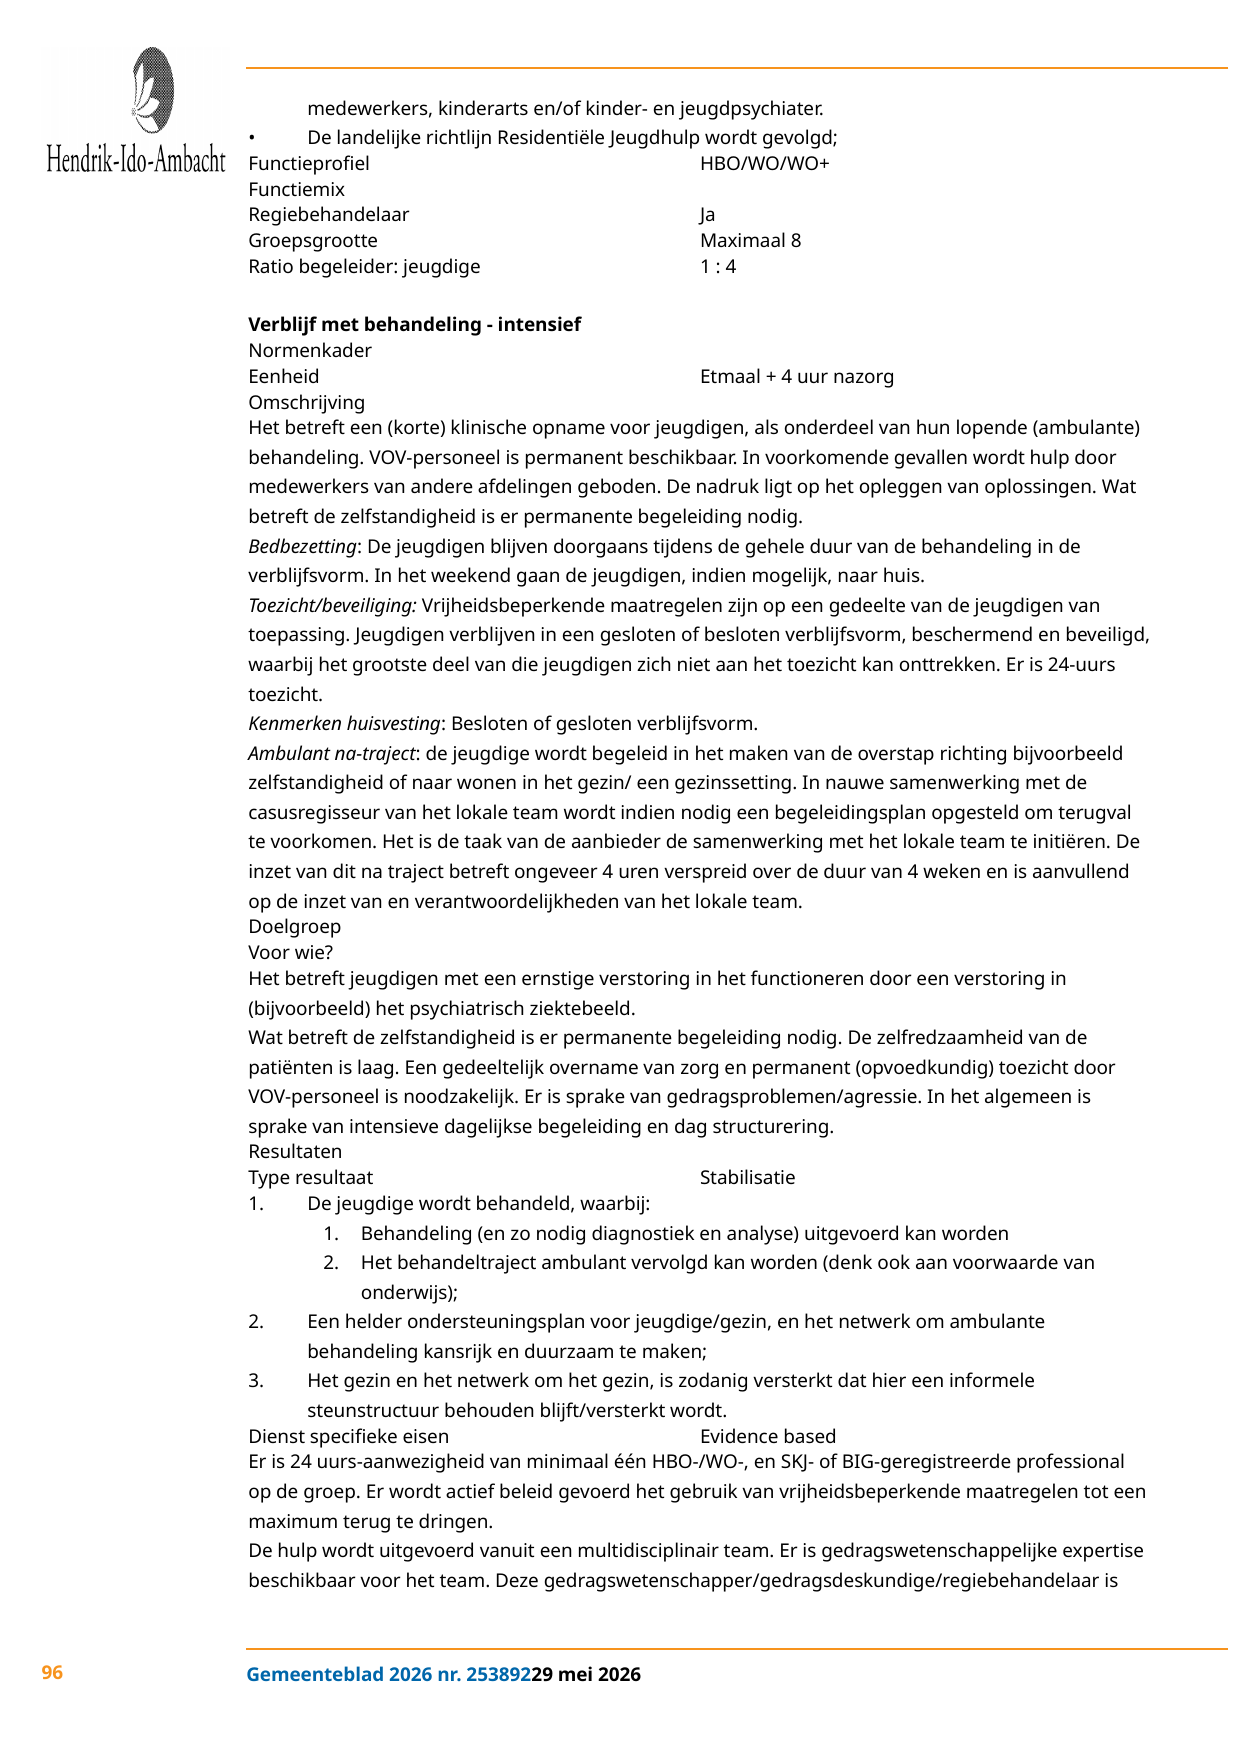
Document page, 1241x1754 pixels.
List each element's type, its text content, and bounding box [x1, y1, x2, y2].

table_cell Omschrijving [248, 389, 700, 414]
table_cell Stabilisatie [700, 1165, 1152, 1190]
table_cell [700, 1139, 1152, 1164]
picture [41, 47, 231, 172]
table_cell [700, 338, 1152, 363]
table_cell 1 : 4 [700, 253, 1152, 279]
table_cell Het betreft een (korte) klinische opname voor jeugdigen, als onderdeel van hun lopende (ambulante) behandeling. VOV-personeel is permanent beschikbaar. In voorkomende gevallen wordt hulp door medewerkers van andere afdelingen geboden. De nadruk ligt op het opleggen van oplossingen. Wat betreft de zelfstandigheid is er permanente begeleiding nodig. Bedbezetting: De jeugdigen blijven doorgaans tijdens de gehele duur van de behandeling in de verblijfsvorm. In het weekend gaan de jeugdigen, indien mogelijk, naar huis. Toezicht/beveiliging: Vrijheidsbeperkende maatregelen zijn op een gedeelte van de jeugdigen van toepassing. Jeugdigen verblijven in een gesloten of besloten verblijfsvorm, beschermend en beveiligd, waarbij het grootste deel van die jeugdigen zich niet aan het toezicht kan onttrekken. Er is 24-uurs toezicht. Kenmerken huisvesting: Besloten of gesloten verblijfsvorm. Ambulant na-traject: de jeugdige wordt begeleid in het maken van de overstap richting bijvoorbeeld zelfstandigheid of naar wonen in het gezin/ een gezinssetting. In nauwe samenwerking met de casusregisseur van het lokale team wordt indien nodig een begeleidingsplan opgesteld om terugval te voorkomen. Het is de taak van de aanbieder de samenwerking met het lokale team te initiëren. De inzet van dit na traject betreft ongeveer 4 uren verspreid over de duur van 4 weken en is aanvullend op de inzet van en verantwoordelijkheden van het lokale team. [248, 415, 1152, 914]
table_cell Etmaal + 4 uur nazorg [700, 363, 1152, 389]
table_cell Ratio begeleider: jeugdige [248, 253, 700, 279]
table_cell Eenheid [248, 363, 700, 389]
table_cell Evidence based [700, 1423, 1152, 1449]
table_cell Regiebehandelaar [248, 202, 700, 227]
table_cell Dienst specifieke eisen [248, 1423, 700, 1449]
table_cell [700, 389, 1152, 414]
table_cell Functieprofiel [248, 150, 700, 176]
table_cell Groepsgrootte [248, 227, 700, 253]
table_header Verblijf met behandeling - intensief [248, 312, 1152, 337]
table_cell Er is 24 uurs-aanwezigheid van minimaal één HBO-/WO-, en SKJ- of BIG-geregistreerde professional op de groep. Er wordt actief beleid gevoerd het gebruik van vrijheidsbeperkende maatregelen tot een maximum terug te dringen. De hulp wordt uitgevoerd vanuit een multidisciplinair team. Er is gedragswetenschappelijke expertise beschikbaar voor het team. Deze gedragswetenschapper/gedragsdeskundige/regiebehandelaar is [248, 1449, 1152, 1593]
table_cell Voor wie? [248, 939, 700, 965]
table_cell Het betreft jeugdigen met een ernstige verstoring in het functioneren door een verstoring in (bijvoorbeeld) het psychiatrisch ziektebeeld. Wat betreft de zelfstandigheid is er permanente begeleiding nodig. De zelfredzaamheid van de patiënten is laag. Een gedeeltelijk overname van zorg en permanent (opvoedkundig) toezicht door VOV-personeel is noodzakelijk. Er is sprake van gedragsproblemen/agressie. In het algemeen is sprake van intensieve dagelijkse begeleiding en dag structurering. [248, 965, 1152, 1139]
table_cell [700, 176, 1152, 202]
table_cell [700, 939, 1152, 965]
table_cell Ja [700, 202, 1152, 227]
table_cell Doelgroep [248, 914, 700, 939]
table_cell Functiemix [248, 176, 700, 202]
table_cell Normenkader [248, 338, 700, 363]
table_cell De jeugdige wordt behandeld, waarbij: Behandeling (en zo nodig diagnostiek en analyse) uitgevoerd kan worden Het behandeltraject ambulant vervolgd kan worden (denk ook aan voorwaarde van onderwijs); Een helder ondersteuningsplan voor jeugdige/gezin, en het netwerk om ambulante behandeling kansrijk en duurzaam te maken; Het gezin en het netwerk om het gezin, is zodanig versterkt dat hier een informele steunstructuur behouden blijft/versterkt wordt. [248, 1190, 1152, 1423]
table_cell Type resultaat [248, 1165, 700, 1190]
table_cell [700, 914, 1152, 939]
table_cell Resultaten [248, 1139, 700, 1164]
table_cell Maximaal 8 [700, 227, 1152, 253]
table_cell HBO/WO/WO+ [700, 150, 1152, 176]
table_cell medewerkers, kinderarts en/of kinder- en jeugdpsychiater. De landelijke richtlijn Residentiële Jeugdhulp wordt gevolgd; [248, 95, 1152, 150]
